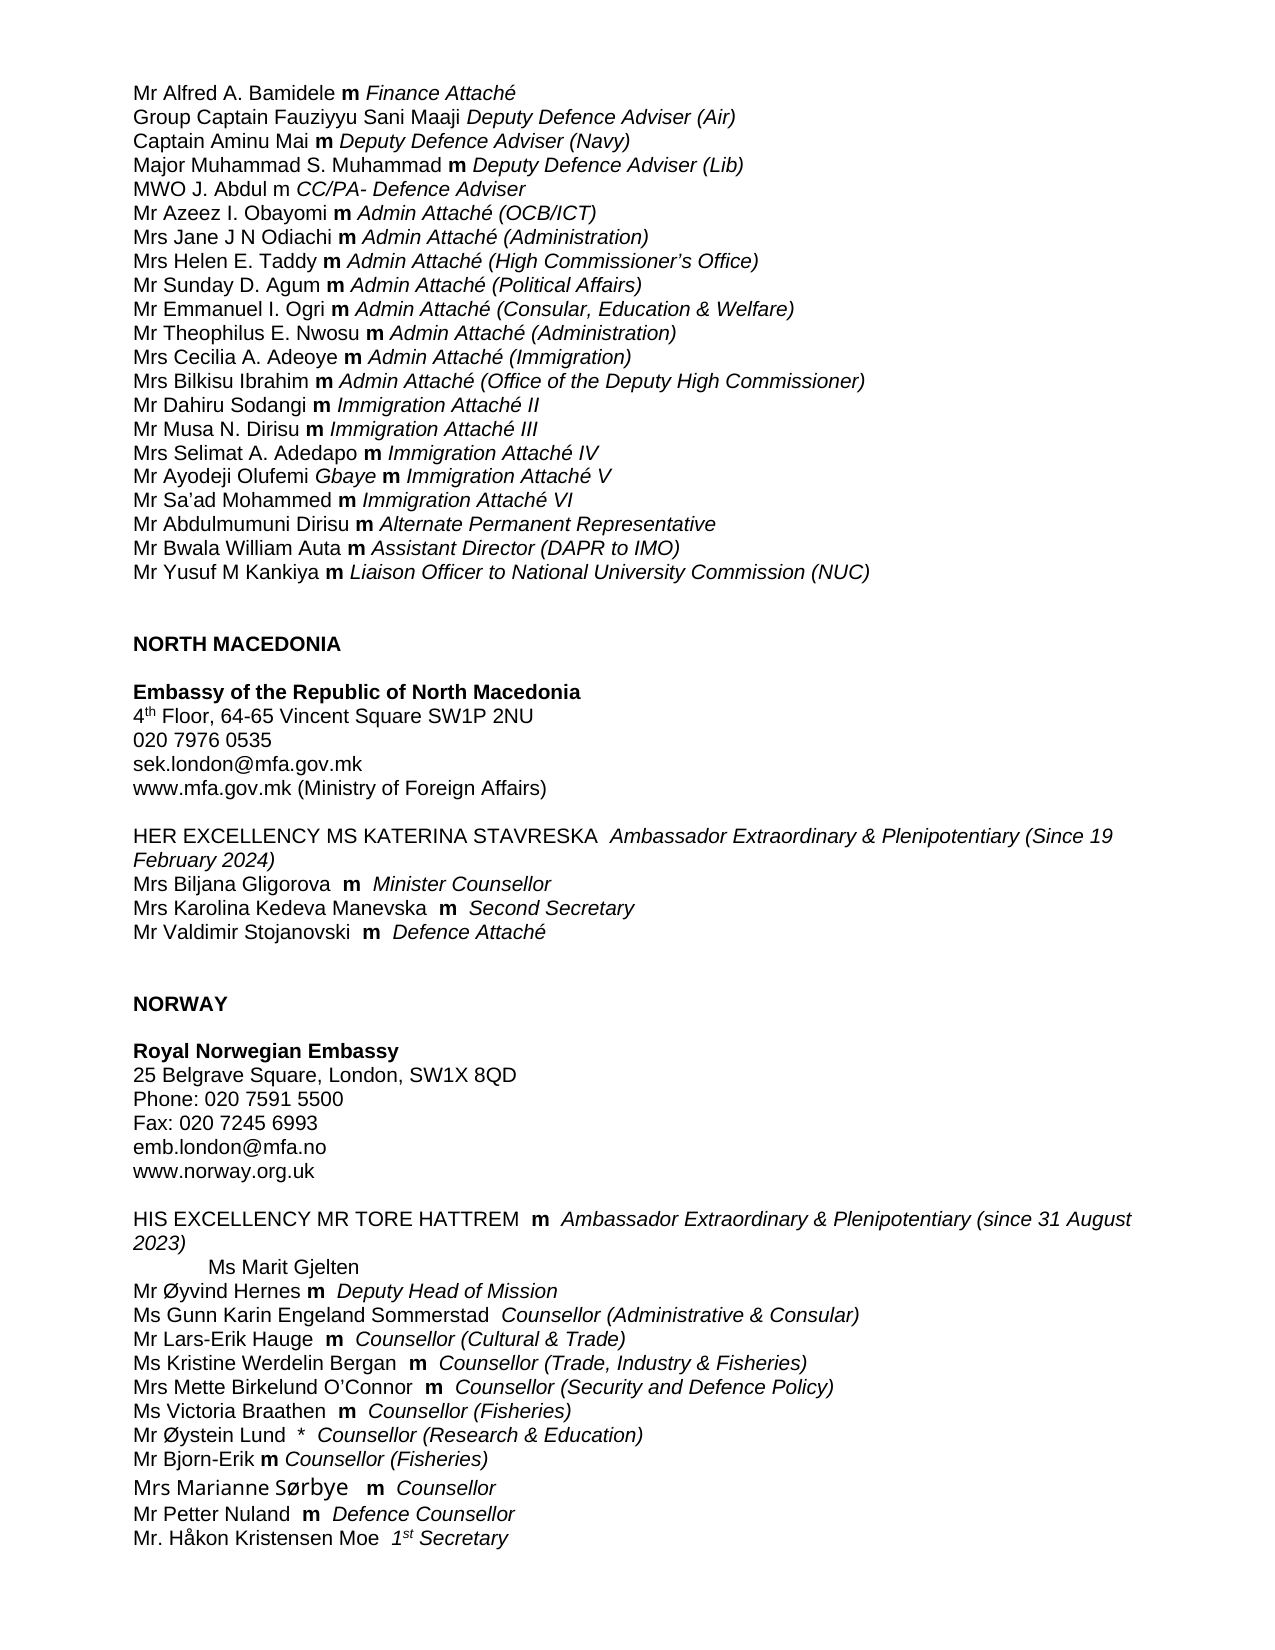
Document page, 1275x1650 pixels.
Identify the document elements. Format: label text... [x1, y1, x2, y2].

text Mr Bwala William Auta m Assistant Director (DAPR to IMO) [133, 536, 1181, 560]
text emb.london@mfa.no [133, 1135, 1181, 1159]
text Mr Øystein Lund * Counsellor (Research & Education) [133, 1423, 1181, 1447]
text Mr Valdimir Stojanovski m Defence Attaché [133, 919, 1181, 943]
text Mrs Helen E. Taddy m Admin Attaché (High Commissioner’s Office) [133, 249, 1181, 273]
text Mr Øyvind Hernes m Deputy Head of Mission [133, 1279, 1181, 1303]
text Mrs Marianne Sørbye m Counsellor [133, 1471, 1181, 1502]
text MWO J. Abdul m CC/PA- Defence Adviser [133, 177, 1181, 201]
text HER EXCELLENCY MS KATERINA STAVRESKA Ambassador Extraordinary & Plenipotentiary (Since 19 February 2024) [133, 824, 1181, 872]
text Mr Abdulmumuni Dirisu m Alternate Permanent Representative [133, 512, 1181, 536]
text Ms Gunn Karin Engeland Sommerstad Counsellor (Administrative & Consular) [133, 1303, 1181, 1327]
text Phone: 020 7591 5500 [133, 1087, 1181, 1111]
text 25 Belgrave Square, London, SW1X 8QD [133, 1063, 1181, 1087]
text Ms Marit Gjelten [133, 1255, 1181, 1279]
text Major Muhammad S. Muhammad m Deputy Defence Adviser (Lib) [133, 153, 1181, 177]
text Mr Yusuf M Kankiya m Liaison Officer to National University Commission (NUC) [133, 560, 1181, 584]
text Mr Sunday D. Agum m Admin Attaché (Political Affairs) [133, 273, 1181, 297]
text 020 7976 0535 [133, 728, 1181, 752]
text Mrs Jane J N Odiachi m Admin Attaché (Administration) [133, 225, 1181, 249]
text Mr Ayodeji Olufemi Gbaye m Immigration Attaché V [133, 464, 1181, 488]
text 4th Floor, 64-65 Vincent Square SW1P 2NU [133, 704, 1181, 728]
text NORTH MACEDONIA [133, 632, 1181, 656]
text Mrs Selimat A. Adedapo m Immigration Attaché IV [133, 440, 1181, 464]
text Mr Bjorn-Erik m Counsellor (Fisheries) [133, 1447, 1181, 1471]
text www.mfa.gov.mk (Ministry of Foreign Affairs) [133, 776, 1181, 800]
text Mr Alfred A. Bamidele m Finance Attaché [133, 81, 1181, 105]
text Mr Emmanuel I. Ogri m Admin Attaché (Consular, Education & Welfare) [133, 297, 1181, 321]
text HIS EXCELLENCY MR TORE HATTREM m Ambassador Extraordinary & Plenipotentiary (since 31 August 2023) [133, 1207, 1181, 1255]
text Mr Dahiru Sodangi m Immigration Attaché II [133, 392, 1181, 416]
subtitle NORWAY [133, 991, 1181, 1015]
text Mrs Biljana Gligorova m Minister Counsellor [133, 872, 1181, 896]
text Mrs Karolina Kedeva Manevska m Second Secretary [133, 896, 1181, 919]
text sek.london@mfa.gov.mk [133, 752, 1181, 776]
text Fax: 020 7245 6993 [133, 1111, 1181, 1135]
text Group Captain Fauziyyu Sani Maaji Deputy Defence Adviser (Air) [133, 105, 1181, 129]
text Mrs Cecilia A. Adeoye m Admin Attaché (Immigration) [133, 344, 1181, 368]
text Mrs Mette Birkelund O’Connor m Counsellor (Security and Defence Policy) [133, 1375, 1181, 1399]
text Ms Kristine Werdelin Bergan m Counsellor (Trade, Industry & Fisheries) [133, 1351, 1181, 1375]
text Ms Victoria Braathen m Counsellor (Fisheries) [133, 1399, 1181, 1423]
text Mr Lars-Erik Hauge m Counsellor (Cultural & Trade) [133, 1327, 1181, 1351]
text Mr Theophilus E. Nwosu m Admin Attaché (Administration) [133, 321, 1181, 344]
text Mr Petter Nuland m Defence Counsellor [133, 1502, 1181, 1526]
text Embassy of the Republic of North Macedonia [133, 680, 1181, 704]
text www.norway.org.uk [133, 1159, 1181, 1183]
text Royal Norwegian Embassy [133, 1039, 1181, 1063]
text Captain Aminu Mai m Deputy Defence Adviser (Navy) [133, 129, 1181, 153]
text Mr Sa’ad Mohammed m Immigration Attaché VI [133, 488, 1181, 512]
text Mr Azeez I. Obayomi m Admin Attaché (OCB/ICT) [133, 201, 1181, 225]
text Mr Musa N. Dirisu m Immigration Attaché III [133, 416, 1181, 440]
text Mr. Håkon Kristensen Moe 1st Secretary [133, 1526, 1181, 1550]
text Mrs Bilkisu Ibrahim m Admin Attaché (Office of the Deputy High Commissioner) [133, 368, 1181, 392]
